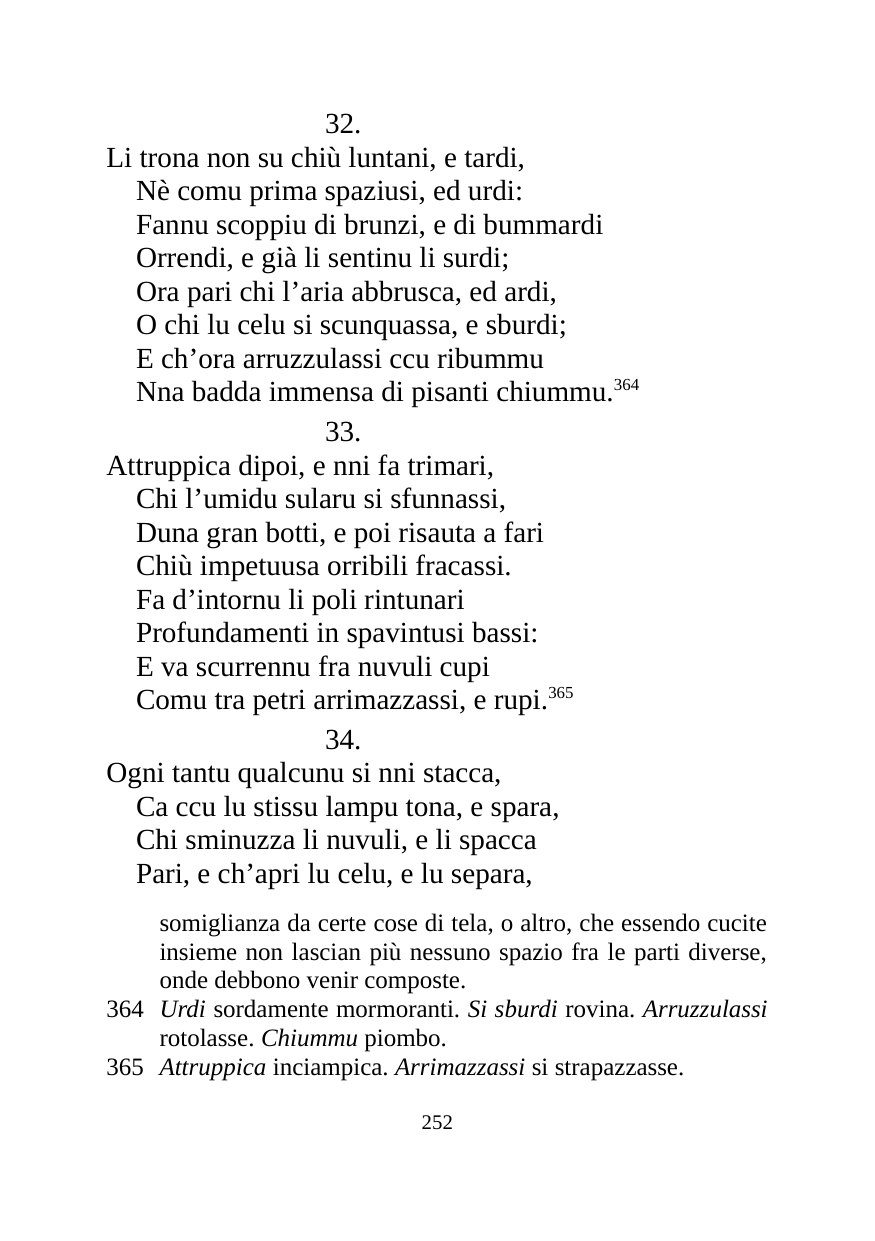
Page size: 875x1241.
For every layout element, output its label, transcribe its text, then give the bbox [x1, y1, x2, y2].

text 33. [325, 414, 768, 448]
text Li trona non su chiù luntani, e tardi, Nè comu prima spaziusi, ed urdi: Fannu scoppiu di brunzi, e di bummardi Orrendi, e già li sentinu li surdi; Ora pari chi l’aria abbrusca, ed ardi, O chi lu celu si scunquassa, e sburdi; E ch’ora arruzzulassi ccu ribummu Nna badda immensa di pisanti chiummu. [106, 140, 768, 408]
text somiglianza da certe cose di tela, o altro, che essendo cucite insieme non lascian più nessuno spazio fra le parti diverse, onde debbono venir composte. [106, 908, 768, 994]
text 34. [325, 722, 768, 755]
text Ogni tantu qualcunu si nni stacca, Ca ccu lu stissu lampu tona, e spara, Chi sminuzza li nuvuli, e li spacca Pari, e ch’apri lu celu, e lu separa, [106, 755, 768, 889]
text Attruppica inciampica. Arrimazzassi si strapazzasse. [106, 1052, 768, 1080]
text Urdi sordamente mormoranti. Si sburdi rovina. Arruzzulassi rotolasse. Chiummu piombo. [106, 994, 768, 1052]
text 32. [325, 106, 768, 140]
text Attruppica dipoi, e nni fa trimari, Chi l’umidu sularu si sfunnassi, Duna gran botti, e poi risauta a fari Chiù impetuusa orribili fracassi. Fa d’intornu li poli rintunari Profundamenti in spavintusi bassi: E va scurrennu fra nuvuli cupi Comu tra petri arrimazzassi, e rupi. [106, 448, 768, 716]
